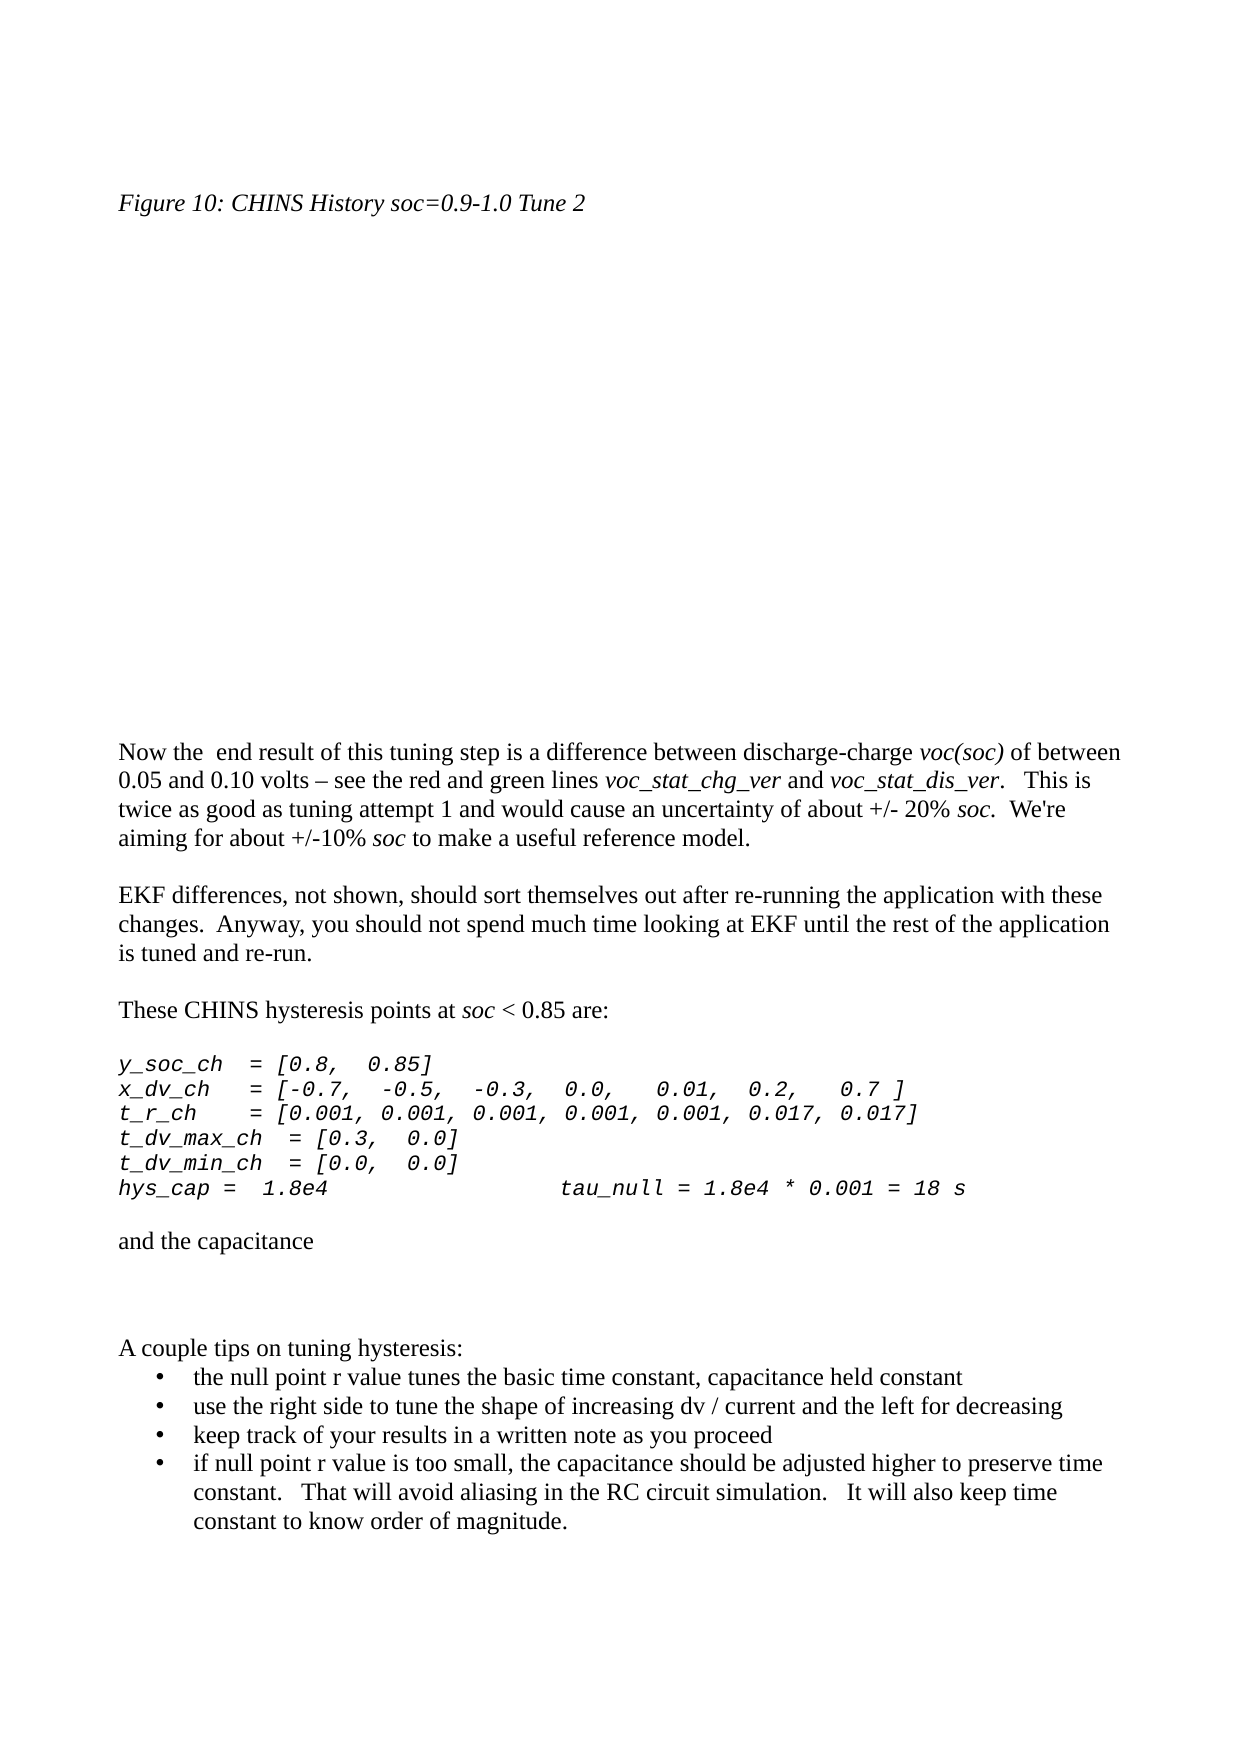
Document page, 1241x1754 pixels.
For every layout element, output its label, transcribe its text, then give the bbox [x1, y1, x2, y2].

list the null point r value tunes the basic time constant, capacitance held constant [156, 1362, 1122, 1391]
list if null point r value is too small, the capacitance should be adjusted higher to preserve time constant. That will avoid aliasing in the RC circuit simulation. It will also keep time constant to know order of magnitude. [156, 1448, 1122, 1535]
list use the right side to tune the shape of increasing dv / current and the left for decreasing [156, 1391, 1122, 1420]
text and the capacitance [118, 1226, 1122, 1255]
text t_r_ch = [0.001, 0.001, 0.001, 0.001, 0.001, 0.017, 0.017] [118, 1102, 1122, 1127]
text t_dv_min_ch = [0.0, 0.0] [118, 1152, 1122, 1177]
list keep track of your results in a written note as you proceed [156, 1420, 1122, 1448]
text t_dv_max_ch = [0.3, 0.0] [118, 1127, 1122, 1152]
text x_dv_ch = [-0.7, -0.5, -0.3, 0.0, 0.01, 0.2, 0.7 ] [118, 1078, 1122, 1102]
text These CHINS hysteresis points at soc < 0.85 are: [118, 995, 1122, 1024]
text y_soc_ch = [0.8, 0.85] [118, 1053, 1122, 1078]
text EKF differences, not shown, should sort themselves out after re-running the application with these changes. Anyway, you should not spend much time looking at EKF until the rest of the application is tuned and re-run. [118, 880, 1122, 967]
text hys_cap = 1.8e4 tau_null = 1.8e4 * 0.001 = 18 s [118, 1177, 1122, 1202]
text A couple tips on tuning hysteresis: [118, 1333, 1122, 1362]
text Now the end result of this tuning step is a difference between discharge-charge voc(soc) of between 0.05 and 0.10 volts – see the red and green lines voc_stat_chg_ver and voc_stat_dis_ver. This is twice as good as tuning attempt 1 and would cause an uncertainty of about +/- 20% soc. We're aiming for about +/-10% soc to make a useful reference model. [118, 737, 1122, 852]
text Figure 10: CHINS History soc=0.9-1.0 Tune 2 [118, 188, 1122, 217]
